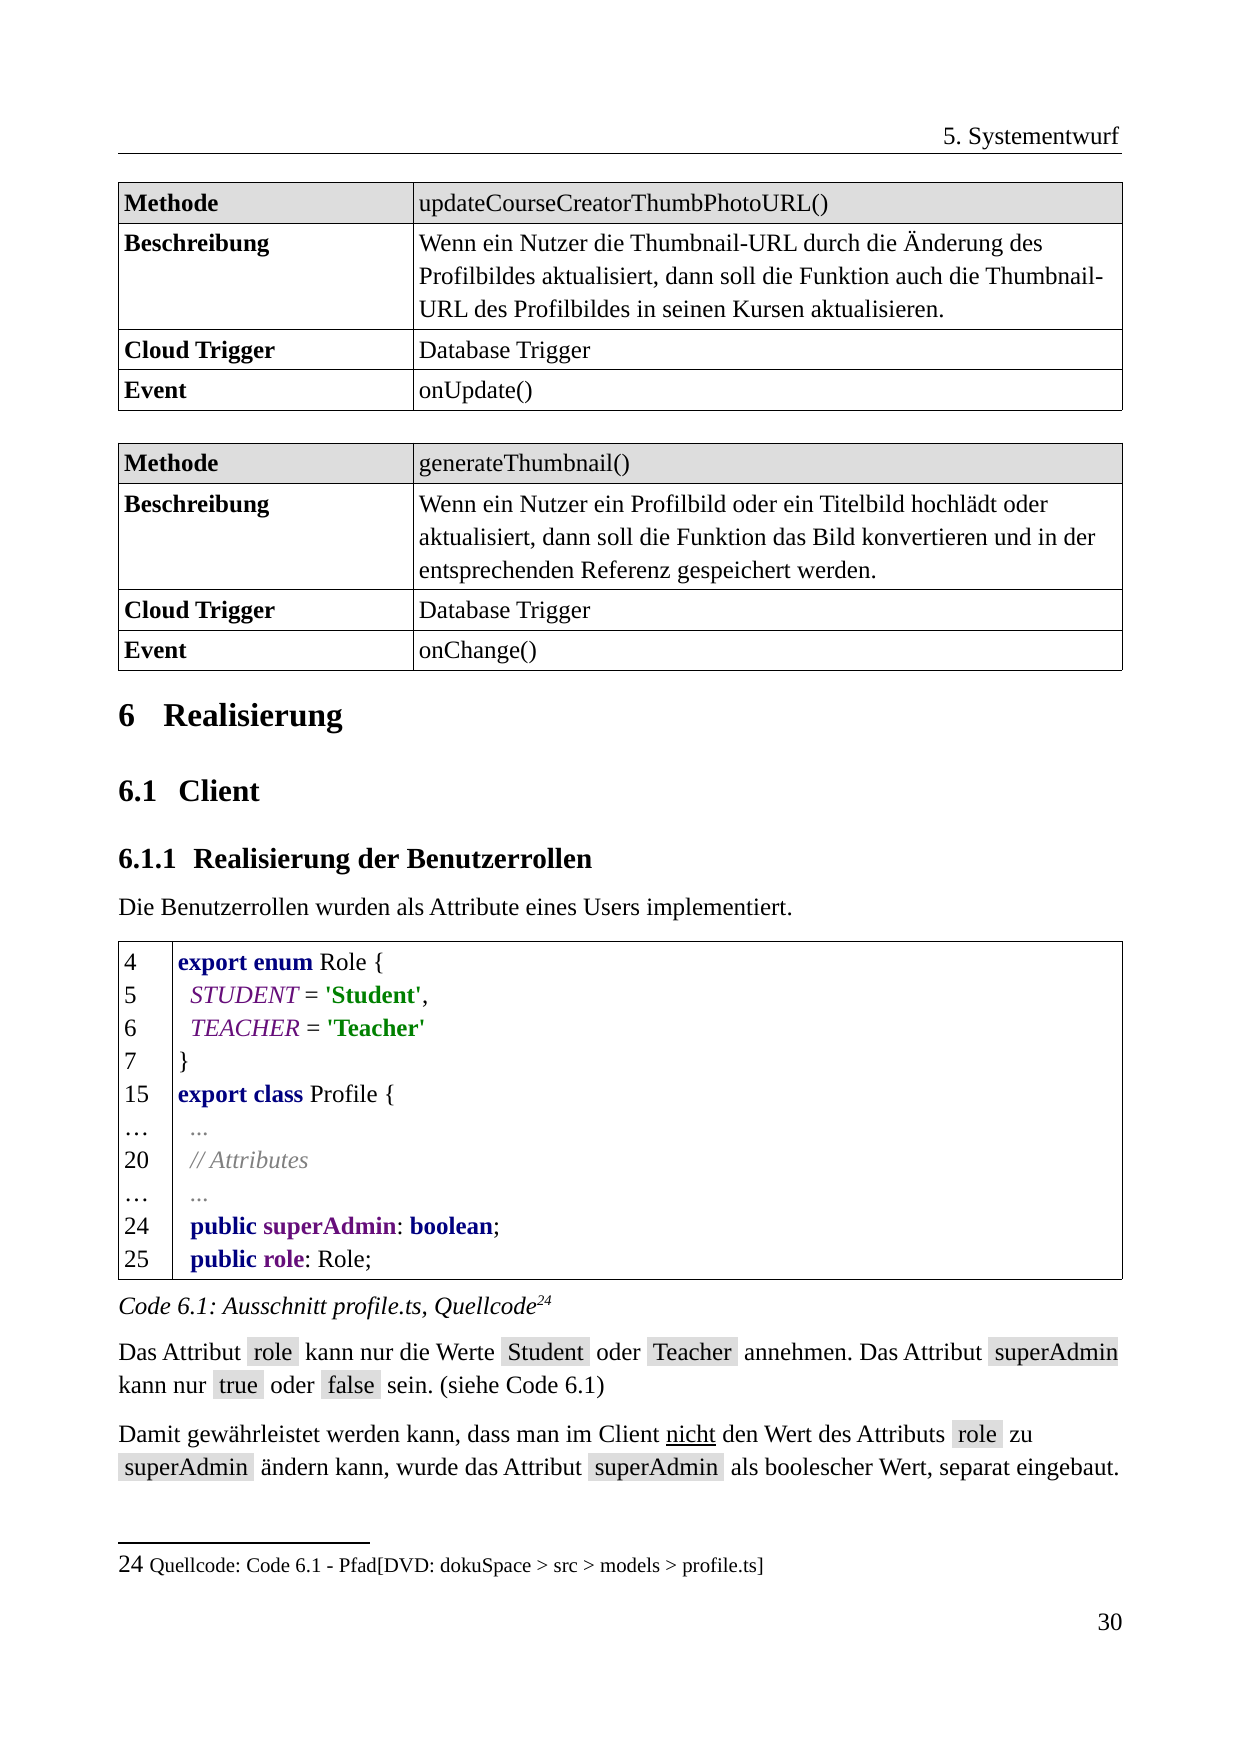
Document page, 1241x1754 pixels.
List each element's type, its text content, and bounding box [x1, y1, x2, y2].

table_header export enum Role { STUDENT = 'Student', TEACHER = 'Teacher' } export class Profile { ... // Attributes ... public superAdmin: boolean; public role: Role; [173, 942, 1122, 1279]
table_cell Database Trigger [414, 590, 1122, 630]
text Damit gewährleistet werden kann, dass man im Client nicht den Wert des Attributs role zu [118, 1419, 1122, 1448]
table_header Methode [119, 183, 413, 223]
table_header updateCourseCreatorThumbPhotoURL() [414, 183, 1122, 223]
table_cell Beschreibung [119, 484, 413, 589]
table_cell Wenn ein Nutzer ein Profilbild oder ein Titelbild hochlädt oder aktualisiert, dann soll die Funktion das Bild konvertieren und in der entsprechenden Referenz gespeichert werden. [414, 484, 1122, 589]
table_header 4 5 6 7 15 … 20 … 24 25 [119, 942, 172, 1279]
table_cell Event [119, 631, 413, 670]
table_cell onChange() [414, 631, 1122, 670]
text Quellcode: Code 6.1 - Pfad[DVD: dokuSpace > src > models > profile.ts] [118, 1549, 1122, 1578]
text Das Attribut role kann nur die Werte Student oder Teacher annehmen. Das Attribut superAdmin kann nur true oder false sein. (siehe Code 6.1) [118, 1337, 1122, 1399]
text Die Benutzerrollen wurden als Attribute eines Users implementiert. [118, 892, 1122, 921]
subtitle Realisierung der Benutzerrollen [118, 841, 1122, 874]
table_cell Cloud Trigger [119, 330, 413, 369]
table_cell Beschreibung [119, 224, 413, 329]
table_cell Database Trigger [414, 330, 1122, 369]
text Code 6.1: Ausschnitt profile.ts, Quellcode [118, 1291, 1122, 1320]
text superAdmin ändern kann, wurde das Attribut superAdmin als boolescher Wert, separat eingebaut. [118, 1452, 1122, 1481]
subtitle Realisierung [118, 695, 1122, 733]
table_cell Cloud Trigger [119, 590, 413, 630]
table_cell onUpdate() [414, 370, 1122, 409]
table_cell Event [119, 370, 413, 409]
table_header generateThumbnail() [414, 444, 1122, 483]
table_cell Wenn ein Nutzer die Thumbnail-URL durch die Änderung des Profilbildes aktualisiert, dann soll die Funktion auch die Thumbnail-URL des Profilbildes in seinen Kursen aktualisieren. [414, 224, 1122, 329]
subtitle Client [118, 772, 1122, 808]
table_header Methode [119, 444, 413, 483]
